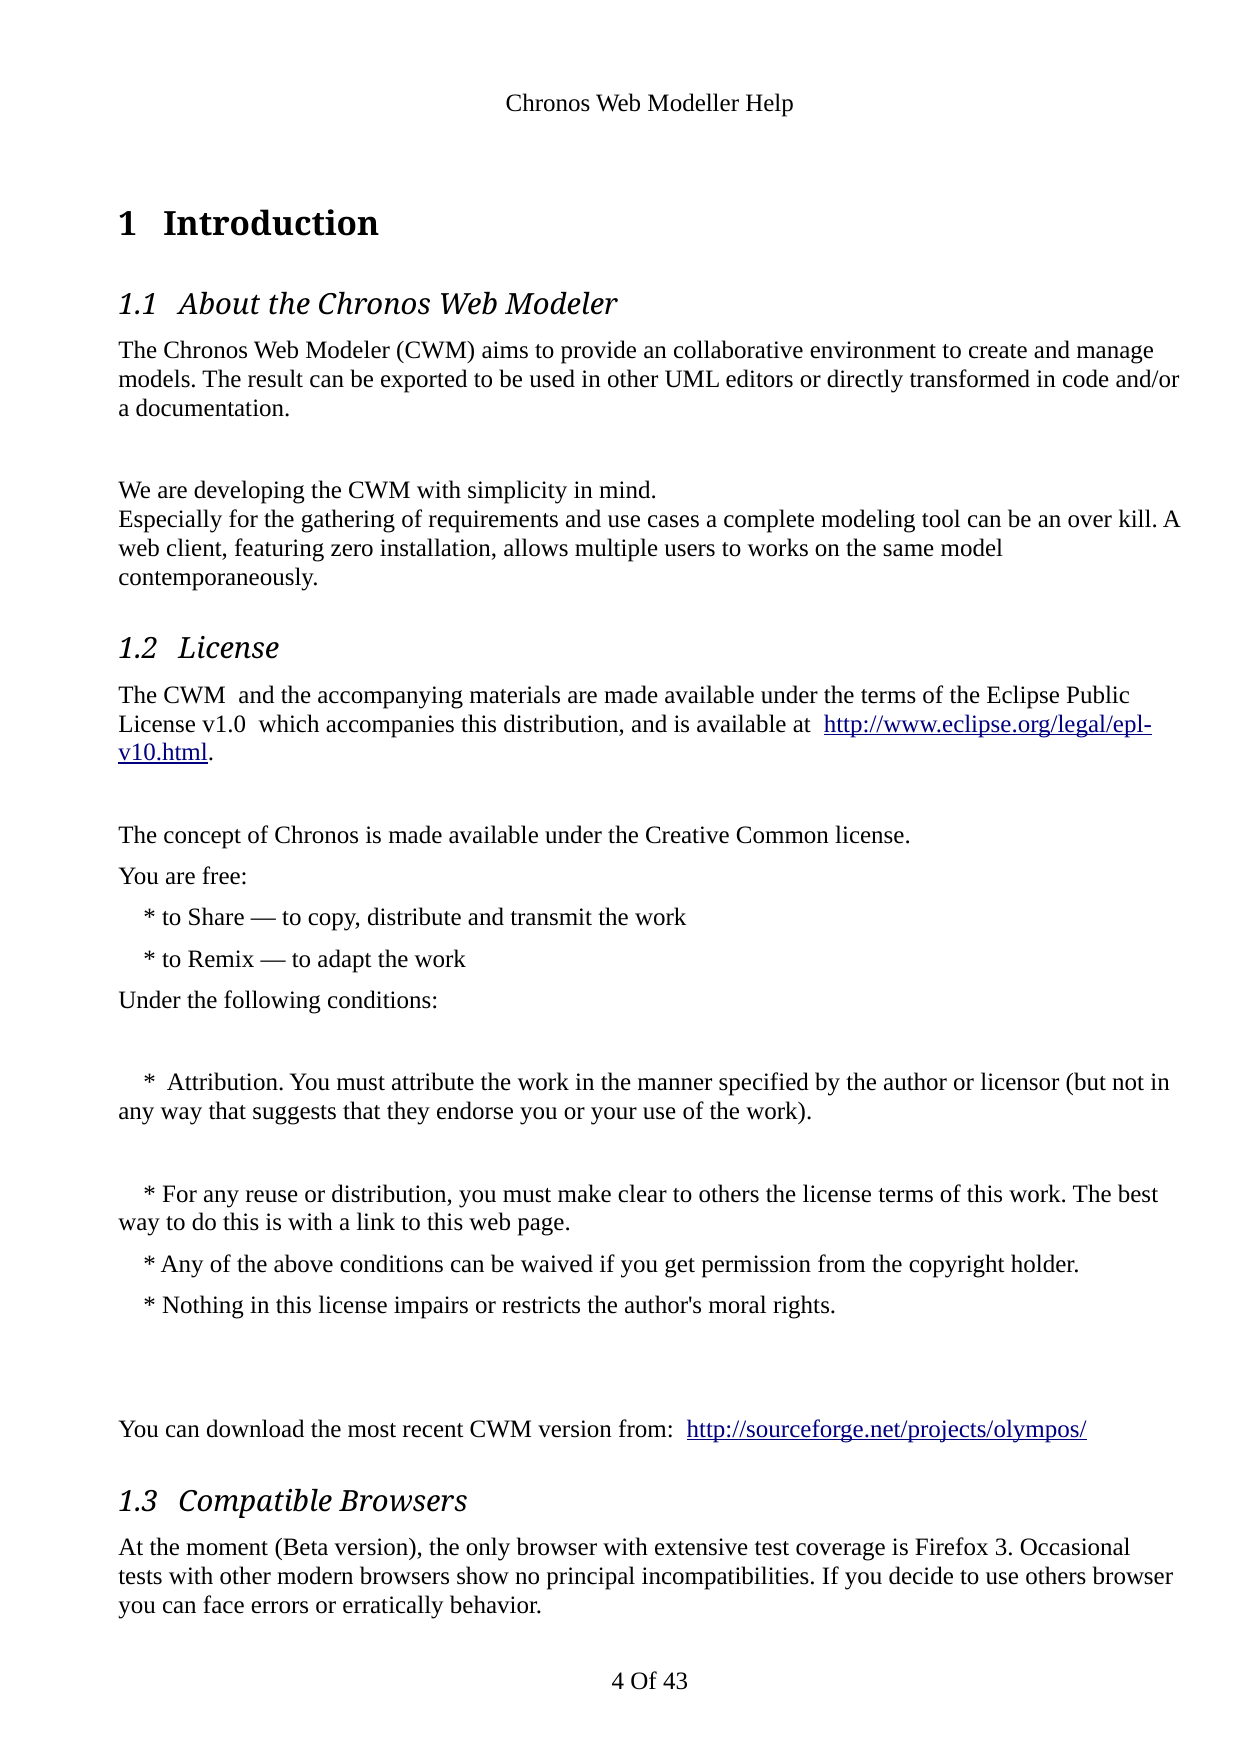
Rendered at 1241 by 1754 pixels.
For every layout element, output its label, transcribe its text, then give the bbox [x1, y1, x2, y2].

text Under the following conditions: [118, 985, 1181, 1014]
text The concept of Chronos is made available under the Creative Common license. [118, 820, 1181, 849]
text * Nothing in this license impairs or restricts the author's moral rights. [118, 1290, 1181, 1319]
subtitle About the Chronos Web Modeler [118, 283, 1181, 323]
subtitle License [118, 628, 1181, 667]
text We are developing the CWM with simplicity in mind. Especially for the gathering of requirements and use cases a complete modeling tool can be an over kill. A web client, featuring zero installation, allows multiple users to works on the same model contemporaneously. [118, 475, 1181, 590]
subtitle Introduction [118, 200, 1181, 246]
text * Attribution. You must attribute the work in the manner specified by the author or licensor (but not in any way that suggests that they endorse you or your use of the work). [118, 1067, 1181, 1125]
text * Any of the above conditions can be waived if you get permission from the copyright holder. [118, 1249, 1181, 1277]
text * to Remix — to adapt the work [118, 944, 1181, 972]
text * to Share — to copy, distribute and transmit the work [118, 902, 1181, 931]
text You are free: [118, 861, 1181, 890]
text You can download the most recent CWM version from: http://sourceforge.net/projects/olympos/ [118, 1414, 1181, 1442]
subtitle Compatible Browsers [118, 1480, 1181, 1520]
text The CWM and the accompanying materials are made available under the terms of the Eclipse Public License v1.0 which accompanies this distribution, and is available at http://www.eclipse.org/legal/epl-v10.html. [118, 680, 1181, 766]
text The Chronos Web Modeler (CWM) aims to provide an collaborative environment to create and manage models. The result can be exported to be used in other UML editors or directly transformed in code and/or a documentation. [118, 335, 1181, 422]
text At the moment (Beta version), the only browser with extensive test coverage is Firefox 3. Occasional tests with other modern browsers show no principal incompatibilities. If you decide to use others browser you can face errors or erratically behavior. [118, 1532, 1181, 1618]
text * For any reuse or distribution, you must make clear to others the license terms of this work. The best way to do this is with a link to this web page. [118, 1179, 1181, 1236]
